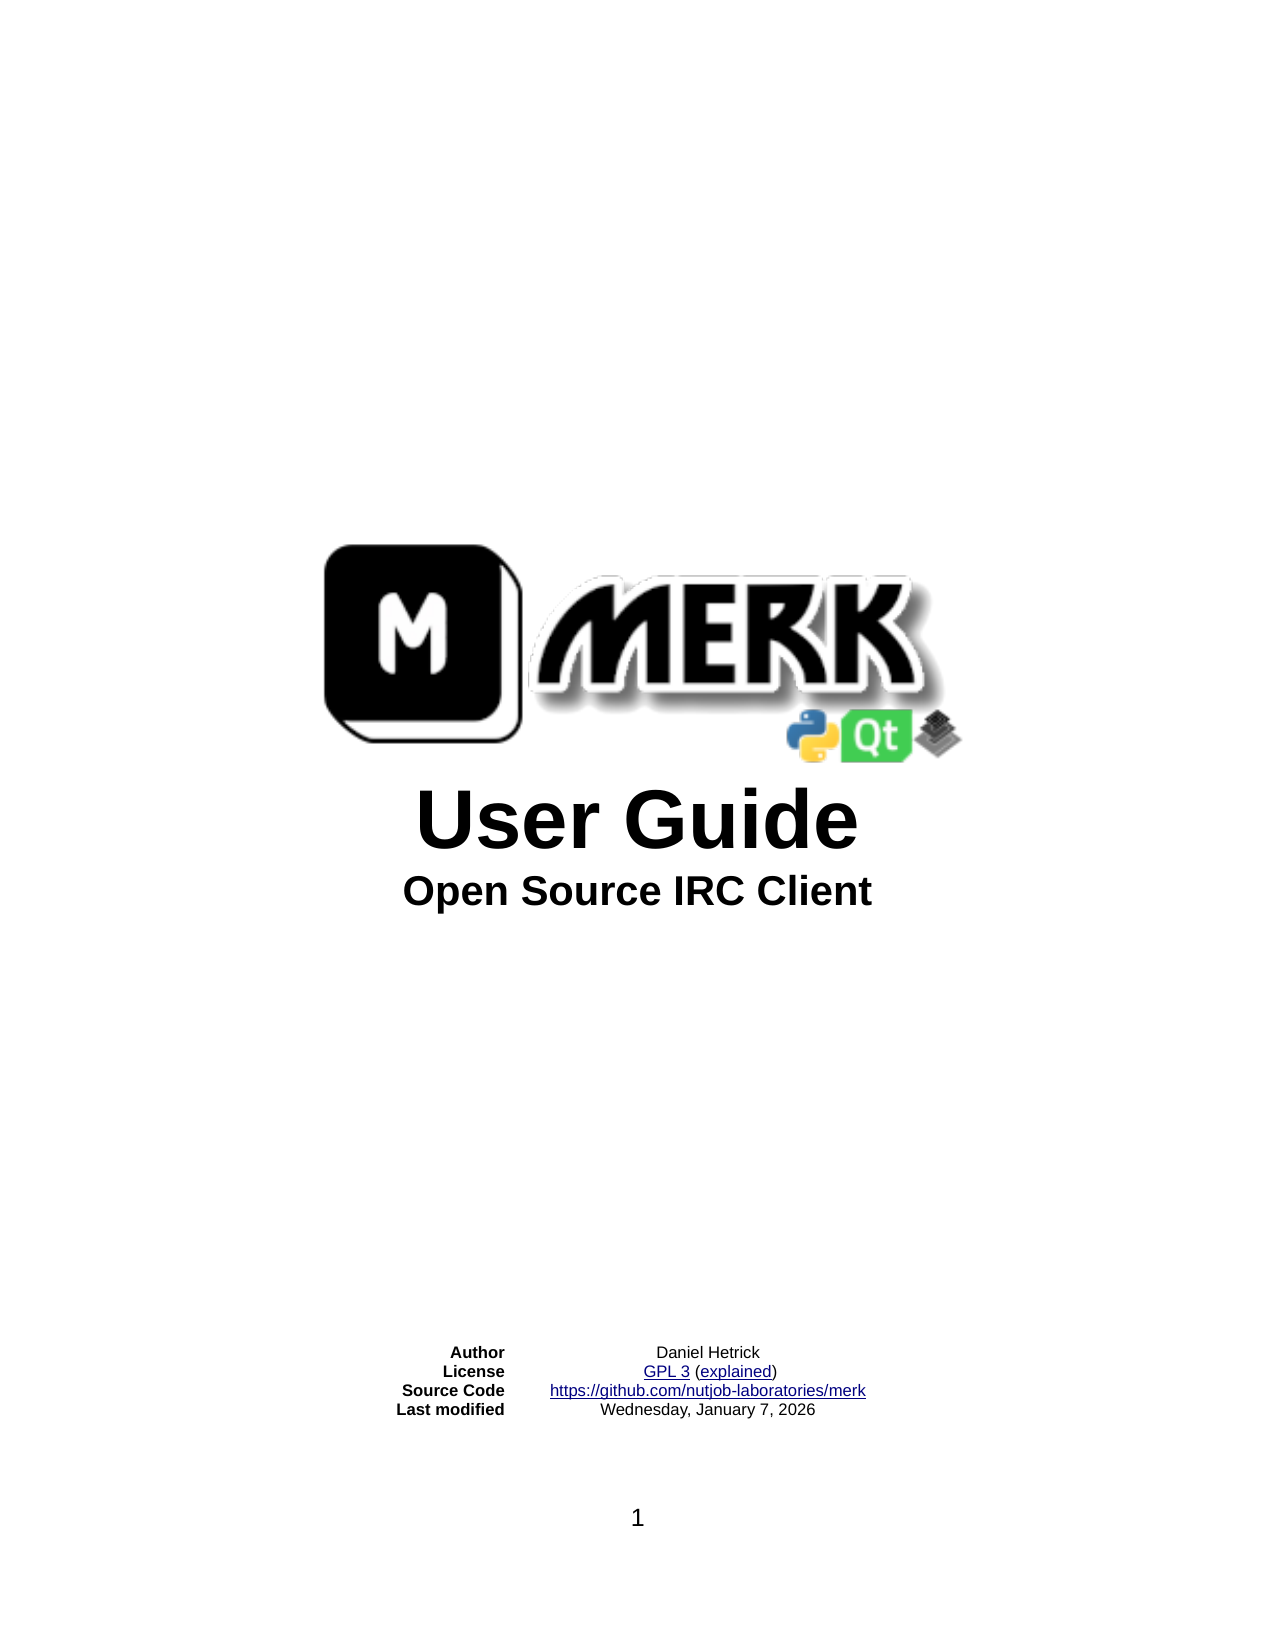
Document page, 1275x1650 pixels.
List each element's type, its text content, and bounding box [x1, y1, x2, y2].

table_cell Last modified [378, 1400, 518, 1419]
table_cell Wednesday, January 7, 2026 [519, 1400, 897, 1419]
table_cell License [378, 1362, 518, 1381]
table_cell GPL 3 (explained) [519, 1362, 897, 1381]
picture [304, 520, 971, 771]
table_header Author [378, 1343, 518, 1362]
table_cell Source Code [378, 1381, 518, 1400]
table_cell https://github.com/nutjob-laboratories/merk [519, 1381, 897, 1400]
table_header Daniel Hetrick [519, 1343, 897, 1362]
text Open Source IRC Client [118, 866, 1157, 914]
text User Guide [118, 771, 1157, 866]
